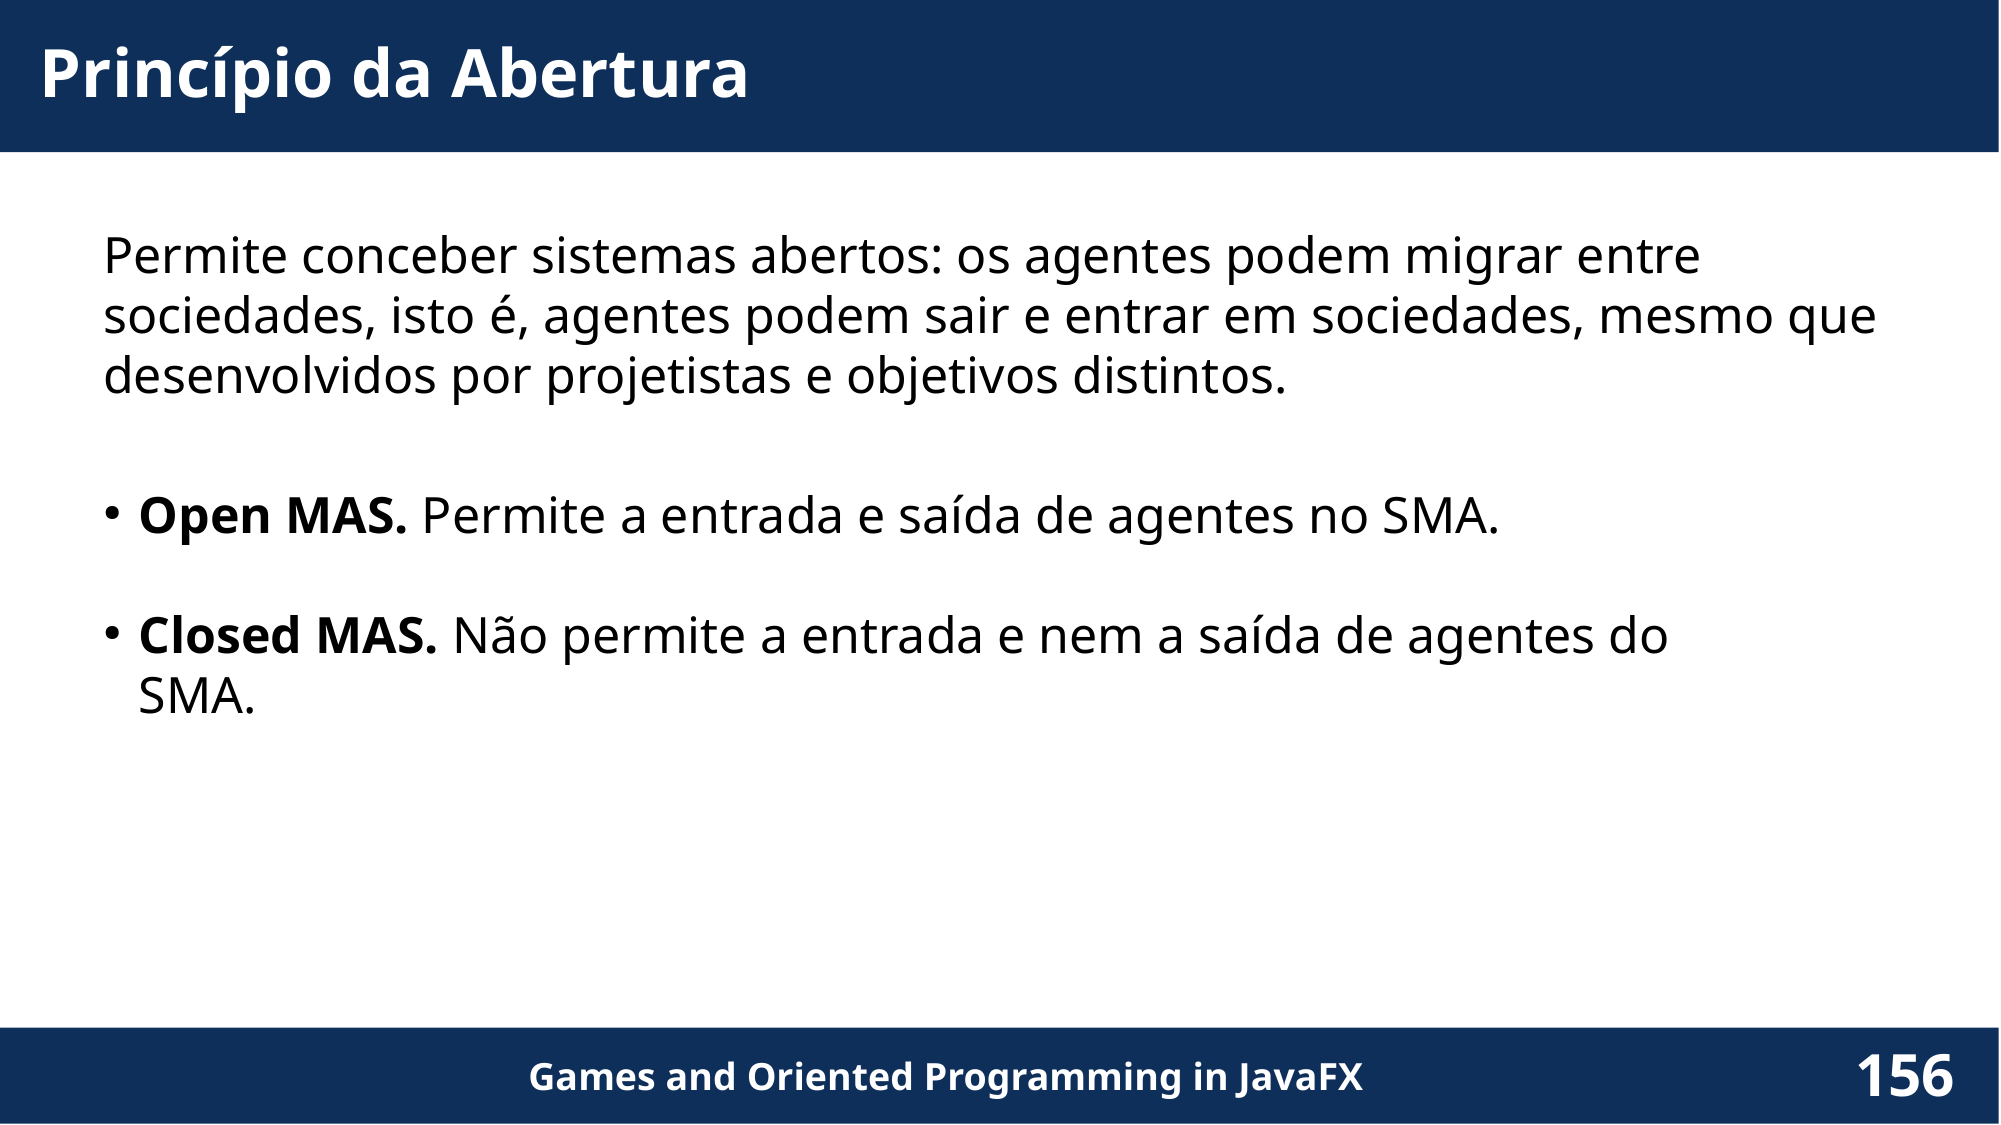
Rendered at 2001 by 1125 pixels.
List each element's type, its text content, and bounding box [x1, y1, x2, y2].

text_box Open MAS. Permite a entrada e saída de agentes no SMA. Closed MAS. Não permite a entrada e nem a saída de agentes do SMA. [88, 476, 1772, 732]
text_box Permite conceber sistemas abertos: os agentes podem migrar entre sociedades, isto é, agentes podem sair e entrar em sociedades, mesmo que desenvolvidos por projetistas e objetivos distintos. [88, 216, 1947, 412]
text_box Princípio da Abertura [25, 23, 1999, 119]
